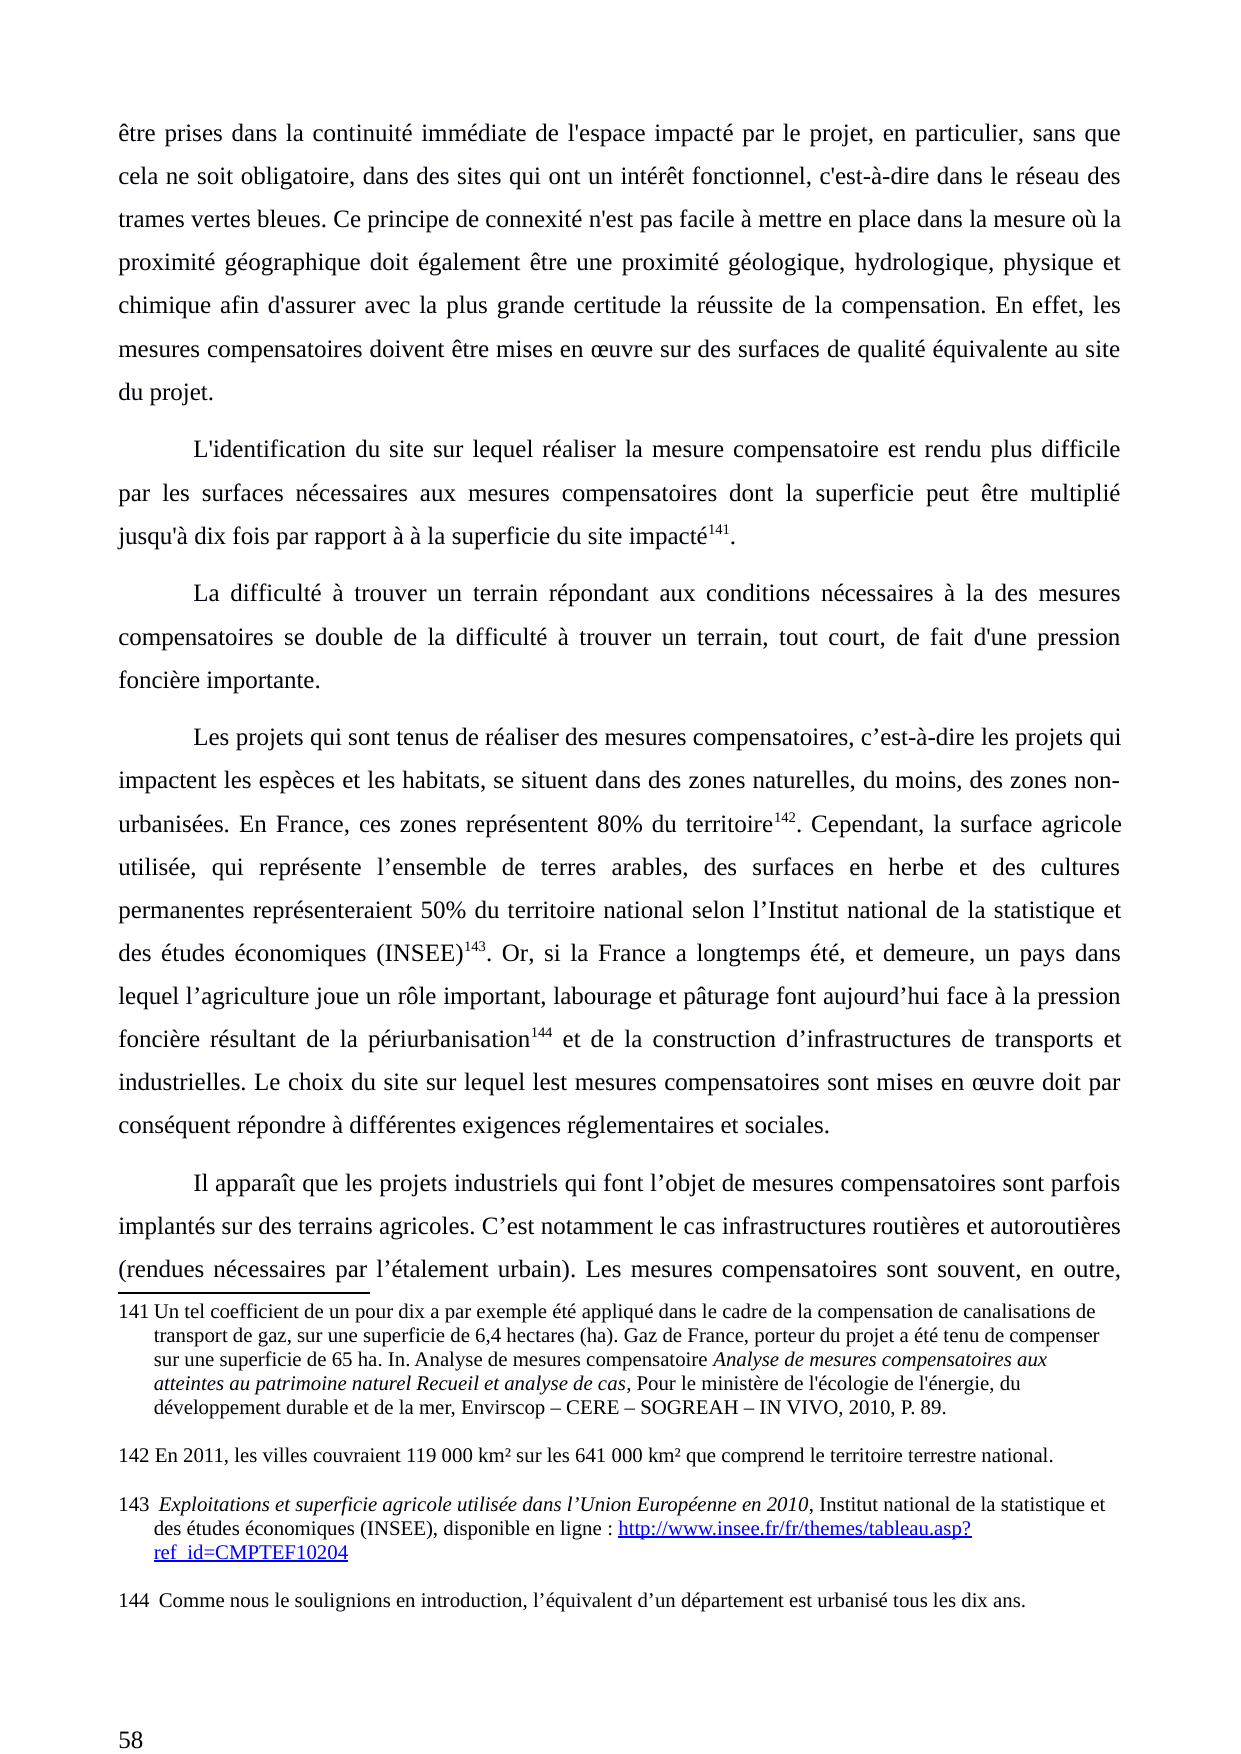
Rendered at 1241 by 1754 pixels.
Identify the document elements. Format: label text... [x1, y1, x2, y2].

text La difficulté à trouver un terrain répondant aux conditions nécessaires à la des mesures compensatoires se double de la difficulté à trouver un terrain, tout court, de fait d'une pression foncière importante. [118, 578, 1122, 693]
text être prises dans la continuité immédiate de l'espace impacté par le projet, en particulier, sans que cela ne soit obligatoire, dans des sites qui ont un intérêt fonctionnel, c'est-à-dire dans le réseau des trames vertes bleues. Ce principe de connexité n'est pas facile à mettre en place dans la mesure où la proximité géographique doit également être une proximité géologique, hydrologique, physique et chimique afin d'assurer avec la plus grande certitude la réussite de la compensation. En effet, les mesures compensatoires doivent être mises en œuvre sur des surfaces de qualité équivalente au site du projet. [118, 118, 1122, 406]
text Comme nous le soulignions en introduction, l’équivalent d’un département est urbanisé tous les dix ans. [118, 1588, 1122, 1612]
text L'identification du site sur lequel réaliser la mesure compensatoire est rendu plus difficile par les surfaces nécessaires aux mesures compensatoires dont la superficie peut être multiplié jusqu'à dix fois par rapport à à la superficie du site impacté. [118, 434, 1122, 549]
text En 2011, les villes couvraient 119 000 km² sur les 641 000 km² que comprend le territoire terrestre national. [118, 1443, 1122, 1467]
text Il apparaît que les projets industriels qui font l’objet de mesures compensatoires sont parfois implantés sur des terrains agricoles. C’est notamment le cas infrastructures routières et autoroutières (rendues nécessaires par l’étalement urbain). Les mesures compensatoires sont souvent, en outre, [118, 1168, 1122, 1283]
text Les projets qui sont tenus de réaliser des mesures compensatoires, c’est-à-dire les projets qui impactent les espèces et les habitats, se situent dans des zones naturelles, du moins, des zones non-urbanisées. En France, ces zones représentent 80% du territoire. Cependant, la surface agricole utilisée, qui représente l’ensemble de terres arables, des surfaces en herbe et des cultures permanentes représenteraient 50% du territoire national selon l’Institut national de la statistique et des études économiques (INSEE). Or, si la France a longtemps été, et demeure, un pays dans lequel l’agriculture joue un rôle important, labourage et pâturage font aujourd’hui face à la pression foncière résultant de la périurbanisation et de la construction d’infrastructures de transports et industrielles. Le choix du site sur lequel lest mesures compensatoires sont mises en œuvre doit par conséquent répondre à différentes exigences réglementaires et sociales. [118, 722, 1122, 1139]
text Un tel coefficient de un pour dix a par exemple été appliqué dans le cadre de la compensation de canalisations de transport de gaz, sur une superficie de 6,4 hectares (ha). Gaz de France, porteur du projet a été tenu de compenser sur une superficie de 65 ha. In. Analyse de mesures compensatoire Analyse de mesures compensatoires aux atteintes au patrimoine naturel Recueil et analyse de cas, Pour le ministère de l'écologie de l'énergie, du développement durable et de la mer, Envirscop – CERE – SOGREAH – IN VIVO, 2010, P. 89. [118, 1299, 1122, 1419]
text Exploitations et superficie agricole utilisée dans l’Union Européenne en 2010, Institut national de la statistique et des études économiques (INSEE), disponible en ligne : http://www.insee.fr/fr/themes/tableau.asp?ref_id=CMPTEF10204 [118, 1491, 1122, 1564]
